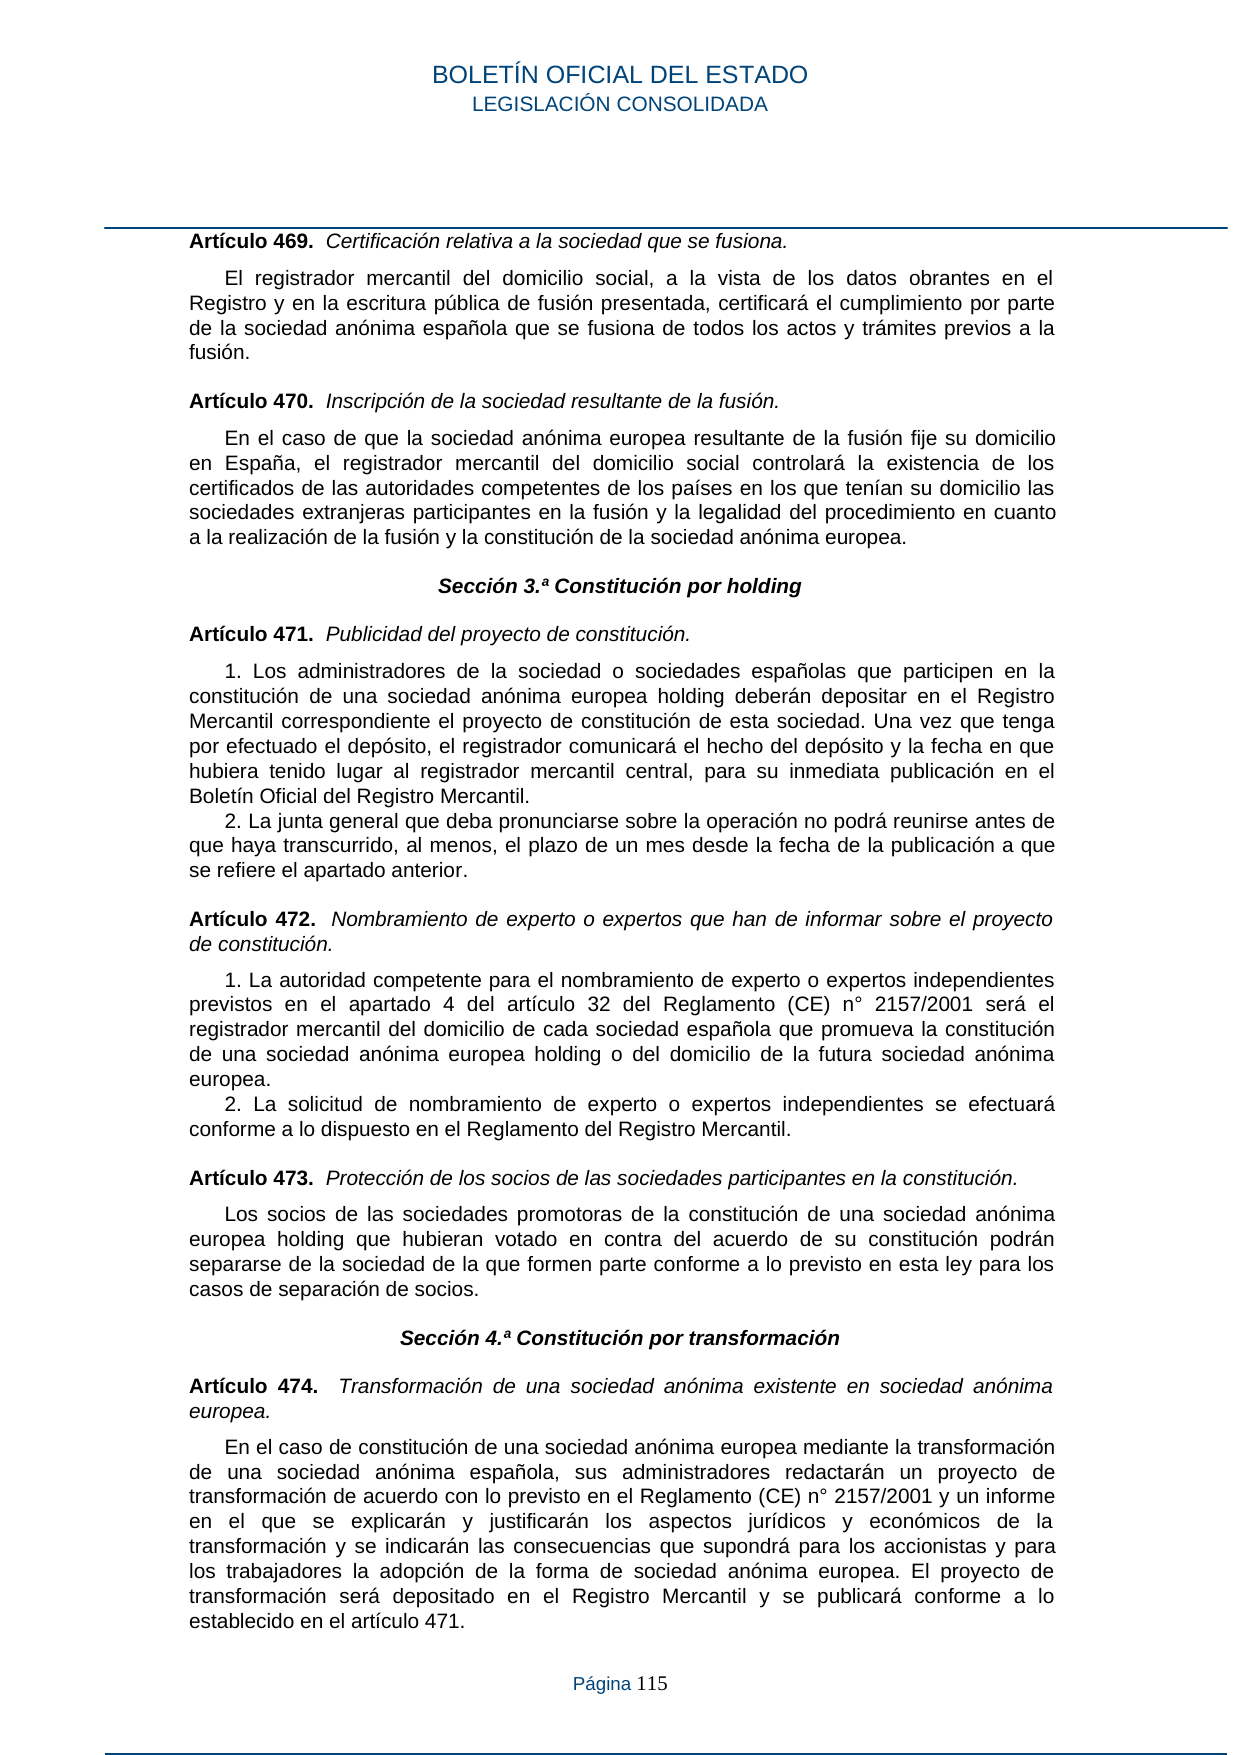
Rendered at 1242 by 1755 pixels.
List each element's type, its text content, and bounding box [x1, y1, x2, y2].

text Artículo 473. Protección de los socios de las sociedades participantes en la constitución. [189, 1165, 1196, 1189]
text Sección 3.ª Constitución por holding [434, 574, 808, 598]
text En el caso de que la sociedad anónima europea resultante de la fusión fije su domicilio en España, el registrador mercantil del domicilio social controlará la existencia de los certificados de las autoridades competentes de los países en los que tenían su domicilio las sociedades extranjeras participantes en la fusión y la legalidad del procedimiento en cuanto a la realización de la fusión y la constitución de la sociedad anónima europea. [189, 426, 1056, 549]
text 2. La junta general que deba pronunciarse sobre la operación no podrá reunirse antes de que haya transcurrido, al menos, el plazo de un mes desde la fecha de la publicación a que se refiere el apartado anterior. [189, 808, 1056, 882]
text 1. La autoridad competente para el nombramiento de experto o expertos independientes previstos en el apartado 4 del artículo 32 del Reglamento (CE) n° 2157/2001 será el registrador mercantil del domicilio de cada sociedad española que promueva la constitución de una sociedad anónima europea holding o del domicilio de la futura sociedad anónima europea. [189, 967, 1056, 1091]
text Artículo 469. Certificación relativa a la sociedad que se fusiona. [189, 229, 1196, 253]
text Artículo 474. Transformación de una sociedad anónima existente en sociedad anónima europea. [189, 1374, 1056, 1423]
text [189, 205, 1196, 227]
text Artículo 472. Nombramiento de experto o expertos que han de informar sobre el proyecto de constitución. [189, 907, 1056, 956]
text 2. La solicitud de nombramiento de experto o expertos independientes se efectuará conforme a lo dispuesto en el Reglamento del Registro Mercantil. [189, 1092, 1056, 1141]
text El registrador mercantil del domicilio social, a la vista de los datos obrantes en el Registro y en la escritura pública de fusión presentada, certificará el cumplimiento por parte de la sociedad anónima española que se fusiona de todos los actos y trámites previos a la fusión. [189, 266, 1056, 364]
text Sección 4.ª Constitución por transformación [396, 1325, 846, 1349]
text Artículo 471. Publicidad del proyecto de constitución. [189, 622, 1196, 646]
text Artículo 470. Inscripción de la sociedad resultante de la fusión. [189, 389, 1196, 413]
text 1. Los administradores de la sociedad o sociedades españolas que participen en la constitución de una sociedad anónima europea holding deberán depositar en el Registro Mercantil correspondiente el proyecto de constitución de esta sociedad. Una vez que tenga por efectuado el depósito, el registrador comunicará el hecho del depósito y la fecha en que hubiera tenido lugar al registrador mercantil central, para su inmediata publicación en el Boletín Oficial del Registro Mercantil. [189, 659, 1056, 807]
text Los socios de las sociedades promotoras de la constitución de una sociedad anónima europea holding que hubieran votado en contra del acuerdo de su constitución podrán separarse de la sociedad de la que formen parte conforme a lo previsto en esta ley para los casos de separación de socios. [189, 1202, 1056, 1301]
text En el caso de constitución de una sociedad anónima europea mediante la transformación de una sociedad anónima española, sus administradores redactarán un proyecto de transformación de acuerdo con lo previsto en el Reglamento (CE) n° 2157/2001 y un informe en el que se explicarán y justificarán los aspectos jurídicos y económicos de la transformación y se indicarán las consecuencias que supondrá para los accionistas y para los trabajadores la adopción de la forma de sociedad anónima europea. El proyecto de transformación será depositado en el Registro Mercantil y se publicará conforme a lo establecido en el artículo 471. [189, 1434, 1056, 1633]
